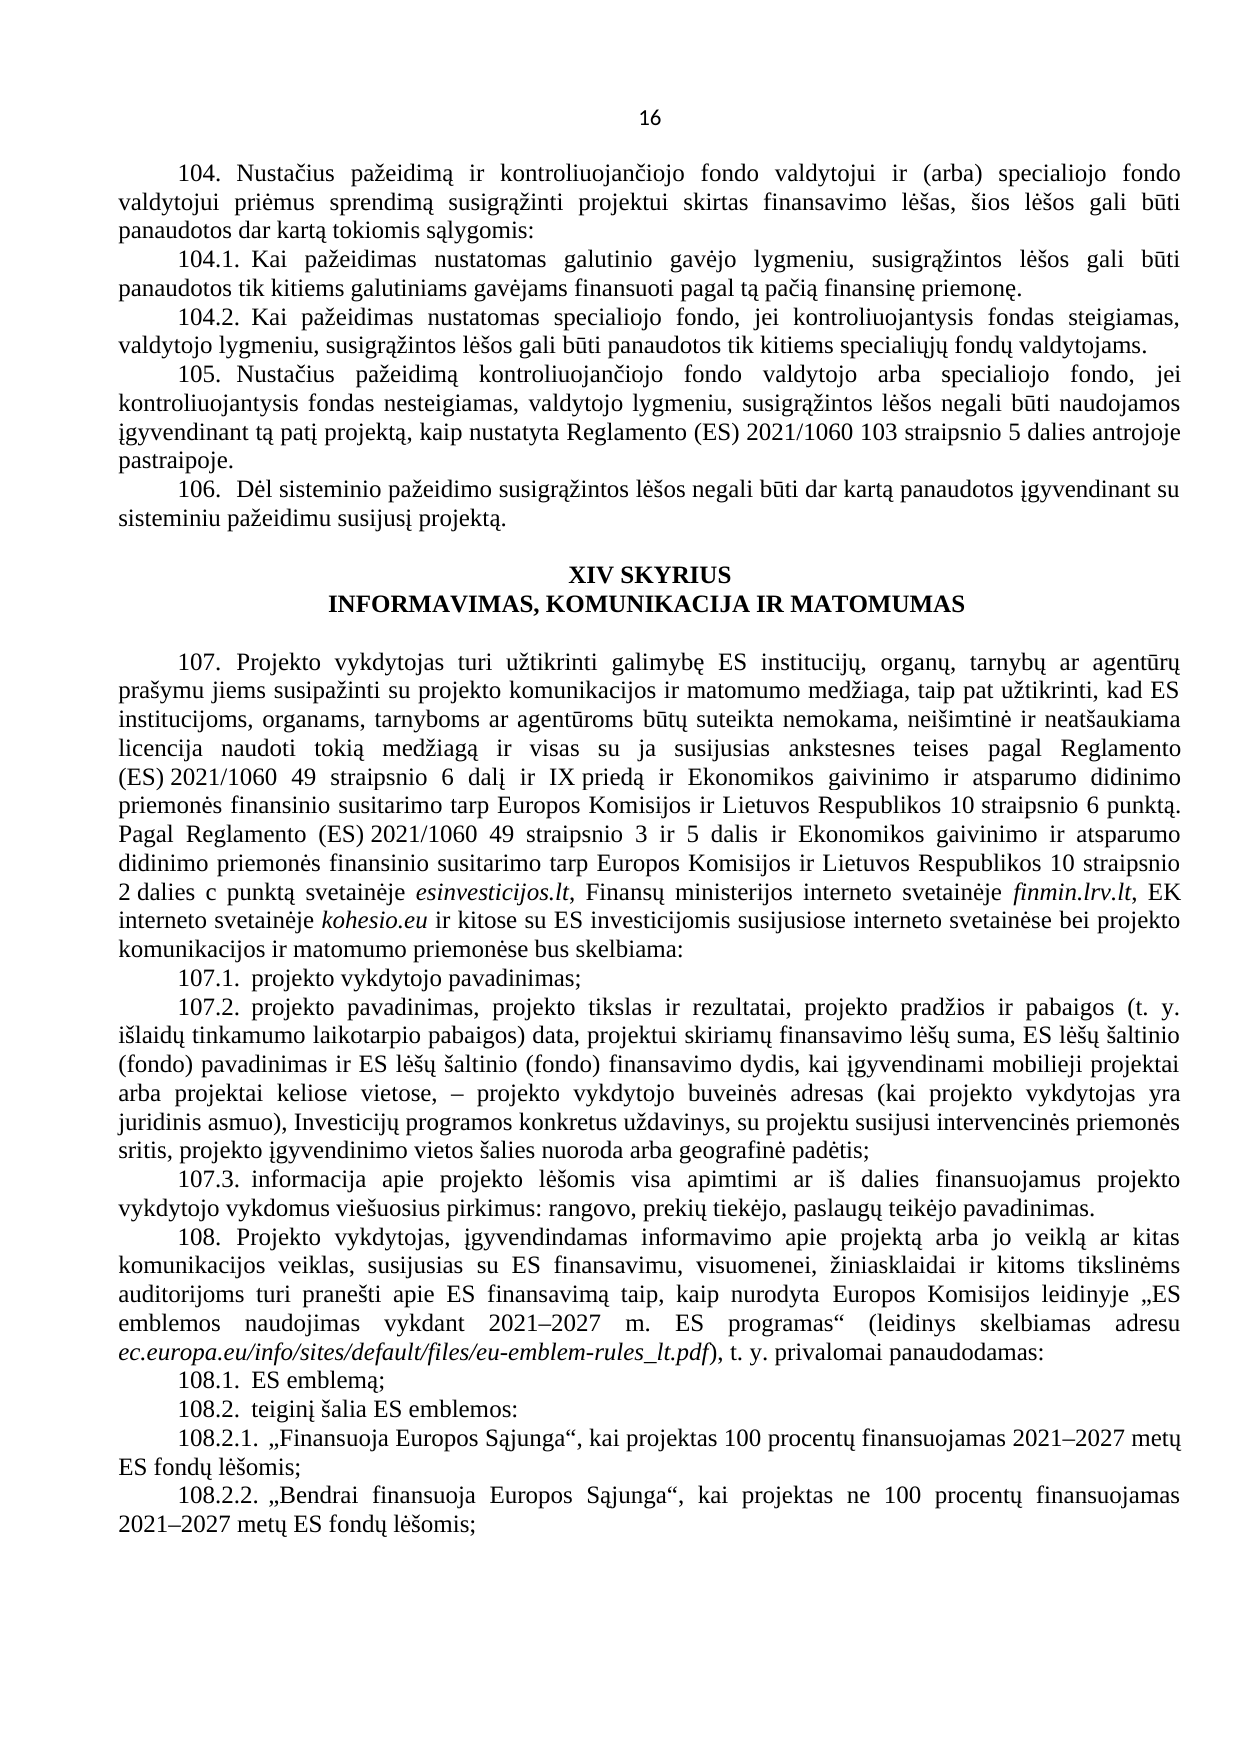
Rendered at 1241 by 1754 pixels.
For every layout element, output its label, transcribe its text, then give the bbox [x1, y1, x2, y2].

text 104.1. Kai pažeidimas nustatomas galutinio gavėjo lygmeniu, susigrąžintos lėšos gali būti panaudotos tik kitiems galutiniams gavėjams finansuoti pagal tą pačią finansinę priemonę. [118, 244, 1181, 302]
text 107. Projekto vykdytojas turi užtikrinti galimybę ES institucijų, organų, tarnybų ar agentūrų prašymu jiems susipažinti su projekto komunikacijos ir matomumo medžiaga, taip pat užtikrinti, kad ES institucijoms, organams, tarnyboms ar agentūroms būtų suteikta nemokama, neišimtinė ir neatšaukiama licencija naudoti tokią medžiagą ir visas su ja susijusias ankstesnes teises pagal Reglamento (ES) 2021/1060 49 straipsnio 6 dalį ir IX priedą ir Ekonomikos gaivinimo ir atsparumo didinimo priemonės finansinio susitarimo tarp Europos Komisijos ir Lietuvos Respublikos 10 straipsnio 6 punktą. Pagal Reglamento (ES) 2021/1060 49 straipsnio 3 ir 5 dalis ir Ekonomikos gaivinimo ir atsparumo didinimo priemonės finansinio susitarimo tarp Europos Komisijos ir Lietuvos Respublikos 10 straipsnio 2 dalies c punktą svetainėje esinvesticijos.lt, Finansų ministerijos interneto svetainėje finmin.lrv.lt, EK interneto svetainėje kohesio.eu ir kitose su ES investicijomis susijusiose interneto svetainėse bei projekto komunikacijos ir matomumo priemonėse bus skelbiama: [118, 647, 1181, 963]
text 106. Dėl sisteminio pažeidimo susigrąžintos lėšos negali būti dar kartą panaudotos įgyvendinant su sisteminiu pažeidimu susijusį projektą. [118, 474, 1181, 532]
text 107.3. informacija apie projekto lėšomis visa apimtimi ar iš dalies finansuojamus projekto vykdytojo vykdomus viešuosius pirkimus: rangovo, prekių tiekėjo, paslaugų teikėjo pavadinimas. [118, 1164, 1181, 1222]
text 105. Nustačius pažeidimą kontroliuojančiojo fondo valdytojo arba specialiojo fondo, jei kontroliuojantysis fondas nesteigiamas, valdytojo lygmeniu, susigrąžintos lėšos negali būti naudojamos įgyvendinant tą patį projektą, kaip nustatyta Reglamento (ES) 2021/1060 103 straipsnio 5 dalies antrojoje pastraipoje. [118, 359, 1181, 474]
text 104. Nustačius pažeidimą ir kontroliuojančiojo fondo valdytojui ir (arba) specialiojo fondo valdytojui priėmus sprendimą susigrąžinti projektui skirtas finansavimo lėšas, šios lėšos gali būti panaudotos dar kartą tokiomis sąlygomis: [118, 158, 1181, 244]
text INFORMAVIMAS, KOMUNIKACIJA IR MATOMUMAS [118, 589, 1181, 618]
text 108.2. teiginį šalia ES emblemos: [118, 1394, 1181, 1423]
text 107.1. projekto vykdytojo pavadinimas; [118, 963, 1181, 992]
text 108.1. ES emblemą; [118, 1365, 1181, 1394]
text 108.2.2. „Bendrai finansuoja Europos Sąjunga“, kai projektas ne 100 procentų finansuojamas 2021–2027 metų ES fondų lėšomis; [118, 1480, 1181, 1538]
text 108. Projekto vykdytojas, įgyvendindamas informavimo apie projektą arba jo veiklą ar kitas komunikacijos veiklas, susijusias su ES finansavimu, visuomenei, žiniasklaidai ir kitoms tikslinėms auditorijoms turi pranešti apie ES finansavimą taip, kaip nurodyta Europos Komisijos leidinyje „ES emblemos naudojimas vykdant 2021–2027 m. ES programas“ (leidinys skelbiamas adresu ec.europa.eu/info/sites/default/files/eu-emblem-rules_lt.pdf), t. y. privalomai panaudodamas: [118, 1222, 1181, 1365]
text 107.2. projekto pavadinimas, projekto tikslas ir rezultatai, projekto pradžios ir pabaigos (t. y. išlaidų tinkamumo laikotarpio pabaigos) data, projektui skiriamų finansavimo lėšų suma, ES lėšų šaltinio (fondo) pavadinimas ir ES lėšų šaltinio (fondo) finansavimo dydis, kai įgyvendinami mobilieji projektai arba projektai keliose vietose, – projekto vykdytojo buveinės adresas (kai projekto vykdytojas yra juridinis asmuo), Investicijų programos konkretus uždavinys, su projektu susijusi intervencinės priemonės sritis, projekto įgyvendinimo vietos šalies nuoroda arba geografinė padėtis; [118, 992, 1181, 1164]
text 104.2. Kai pažeidimas nustatomas specialiojo fondo, jei kontroliuojantysis fondas steigiamas, valdytojo lygmeniu, susigrąžintos lėšos gali būti panaudotos tik kitiems specialiųjų fondų valdytojams. [118, 302, 1181, 359]
text XIV SKYRIUS [118, 560, 1181, 589]
text 108.2.1. „Finansuoja Europos Sąjunga“, kai projektas 100 procentų finansuojamas 2021–2027 metų ES fondų lėšomis; [118, 1423, 1181, 1480]
